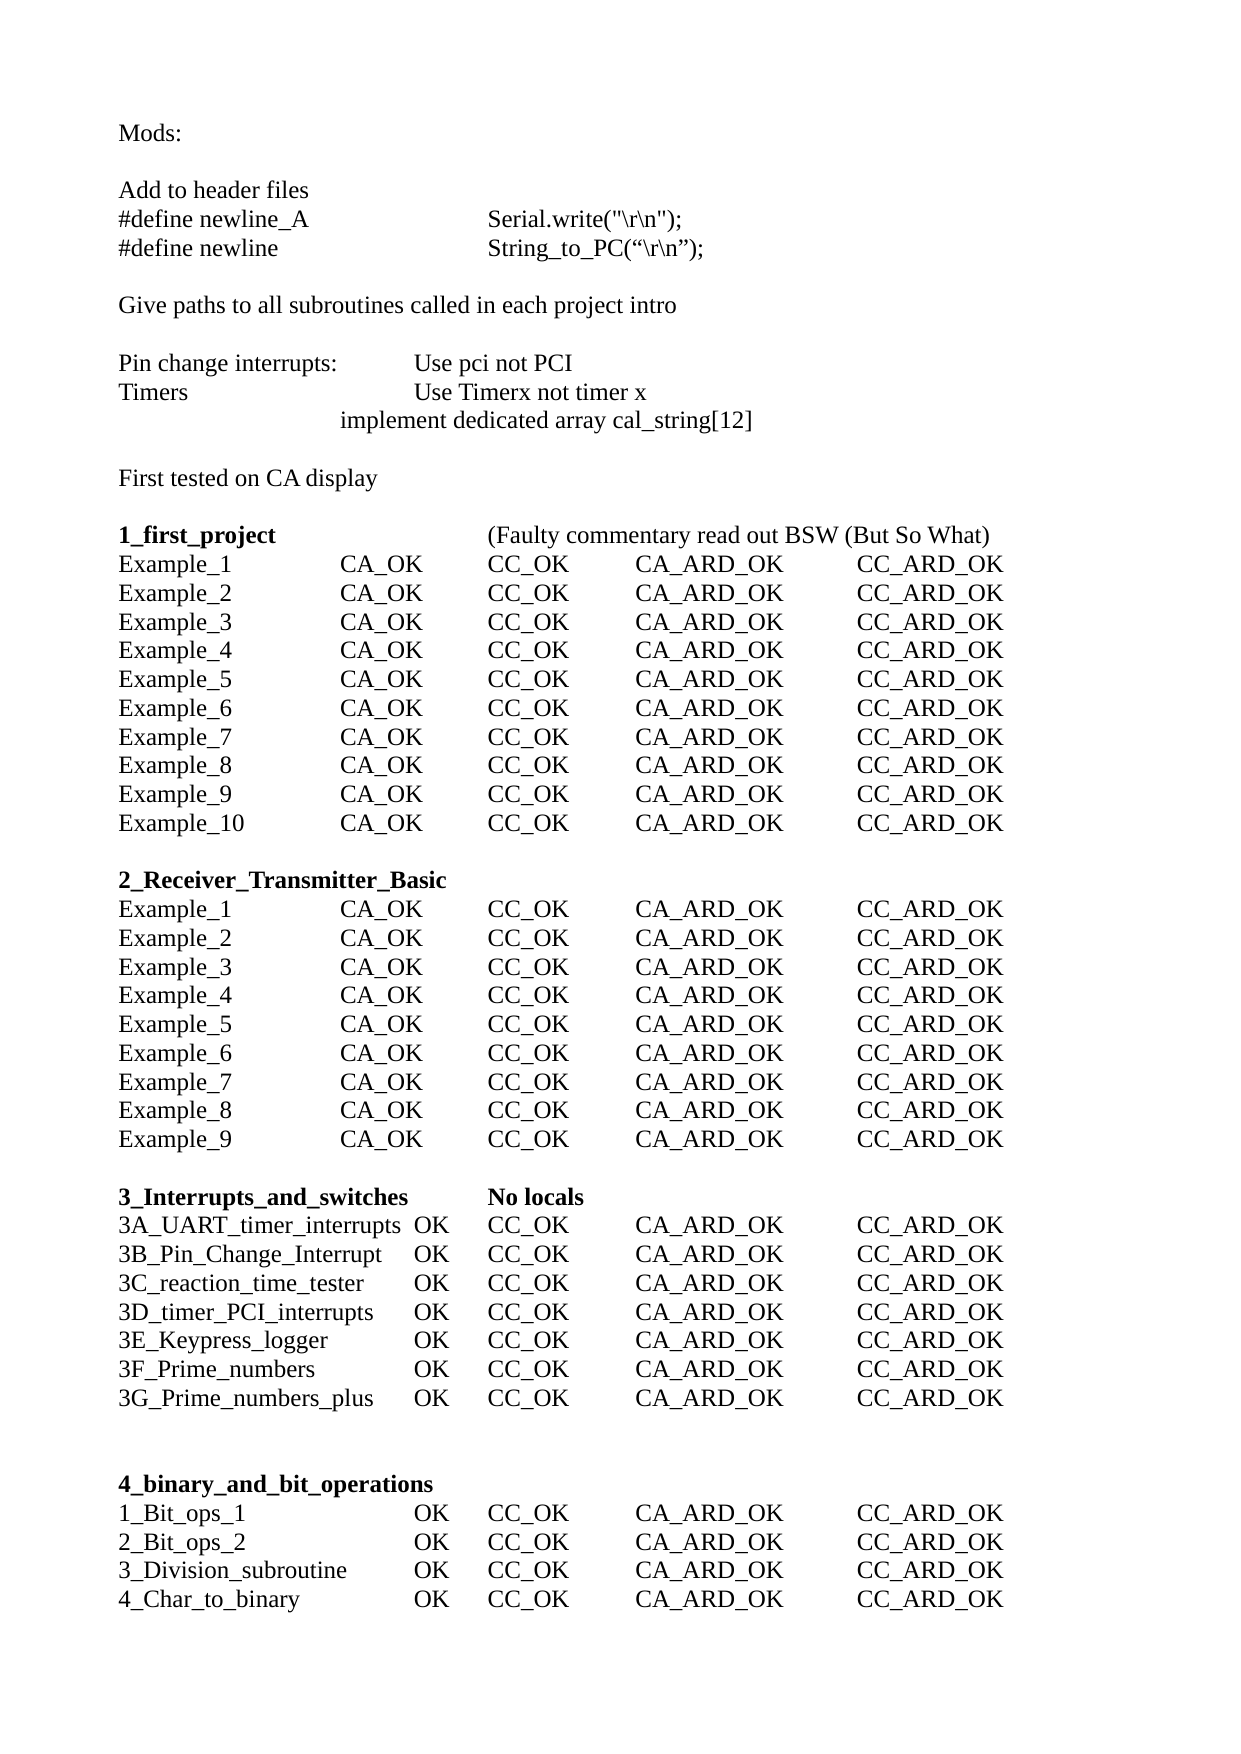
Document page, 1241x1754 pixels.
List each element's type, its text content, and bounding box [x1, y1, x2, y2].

text implement dedicated array cal_string[12] [118, 406, 1122, 434]
text Example_6 CA_OK CC_OK CA_ARD_OK CC_ARD_OK [118, 1038, 1122, 1067]
text 2_Receiver_Transmitter_Basic [118, 866, 1122, 894]
text Pin change interrupts: Use pci not PCI [118, 348, 1122, 377]
text 4_binary_and_bit_operations [118, 1469, 1122, 1498]
text #define newline_A Serial.write("\r\n"); [118, 204, 1122, 233]
text Example_6 CA_OK CC_OK CA_ARD_OK CC_ARD_OK [118, 693, 1122, 722]
text Example_4 CA_OK CC_OK CA_ARD_OK CC_ARD_OK [118, 981, 1122, 1009]
text 3_Division_subroutine OK CC_OK CA_ARD_OK CC_ARD_OK [118, 1556, 1122, 1584]
text 3C_reaction_time_tester OK CC_OK CA_ARD_OK CC_ARD_OK [118, 1268, 1122, 1297]
text Example_9 CA_OK CC_OK CA_ARD_OK CC_ARD_OK [118, 1124, 1122, 1153]
text 3B_Pin_Change_Interrupt OK CC_OK CA_ARD_OK CC_ARD_OK [118, 1239, 1122, 1268]
text Example_2 CA_OK CC_OK CA_ARD_OK CC_ARD_OK [118, 923, 1122, 952]
text Add to header files [118, 176, 1122, 204]
text Give paths to all subroutines called in each project intro [118, 291, 1122, 319]
text 1_Bit_ops_1 OK CC_OK CA_ARD_OK CC_ARD_OK [118, 1498, 1122, 1527]
text 3A_UART_timer_interrupts OK CC_OK CA_ARD_OK CC_ARD_OK [118, 1211, 1122, 1239]
text 2_Bit_ops_2 OK CC_OK CA_ARD_OK CC_ARD_OK [118, 1527, 1122, 1556]
text Example_7 CA_OK CC_OK CA_ARD_OK CC_ARD_OK [118, 1067, 1122, 1096]
text Example_4 CA_OK CC_OK CA_ARD_OK CC_ARD_OK [118, 636, 1122, 664]
text Example_2 CA_OK CC_OK CA_ARD_OK CC_ARD_OK [118, 578, 1122, 607]
text Example_1 CA_OK CC_OK CA_ARD_OK CC_ARD_OK [118, 894, 1122, 923]
text Example_8 CA_OK CC_OK CA_ARD_OK CC_ARD_OK [118, 751, 1122, 779]
text First tested on CA display [118, 463, 1122, 492]
text Example_9 CA_OK CC_OK CA_ARD_OK CC_ARD_OK [118, 779, 1122, 808]
text Example_1 CA_OK CC_OK CA_ARD_OK CC_ARD_OK [118, 549, 1122, 578]
text #define newline String_to_PC(“\r\n”); [118, 233, 1122, 262]
text Example_5 CA_OK CC_OK CA_ARD_OK CC_ARD_OK [118, 664, 1122, 693]
text Example_3 CA_OK CC_OK CA_ARD_OK CC_ARD_OK [118, 952, 1122, 981]
text Mods: [118, 118, 1122, 147]
text Example_5 CA_OK CC_OK CA_ARD_OK CC_ARD_OK [118, 1009, 1122, 1038]
text 3F_Prime_numbers OK CC_OK CA_ARD_OK CC_ARD_OK [118, 1354, 1122, 1383]
text 1_first_project (Faulty commentary read out BSW (But So What) [118, 521, 1122, 549]
text Example_7 CA_OK CC_OK CA_ARD_OK CC_ARD_OK [118, 722, 1122, 751]
text Timers Use Timerx not timer x [118, 377, 1122, 406]
text Example_8 CA_OK CC_OK CA_ARD_OK CC_ARD_OK [118, 1096, 1122, 1124]
text 4_Char_to_binary OK CC_OK CA_ARD_OK CC_ARD_OK [118, 1584, 1122, 1613]
text 3_Interrupts_and_switches No locals [118, 1182, 1122, 1211]
text Example_3 CA_OK CC_OK CA_ARD_OK CC_ARD_OK [118, 607, 1122, 636]
text Example_10 CA_OK CC_OK CA_ARD_OK CC_ARD_OK [118, 808, 1122, 837]
text 3D_timer_PCI_interrupts OK CC_OK CA_ARD_OK CC_ARD_OK [118, 1297, 1122, 1326]
text 3G_Prime_numbers_plus OK CC_OK CA_ARD_OK CC_ARD_OK [118, 1383, 1122, 1412]
text 3E_Keypress_logger OK CC_OK CA_ARD_OK CC_ARD_OK [118, 1326, 1122, 1354]
